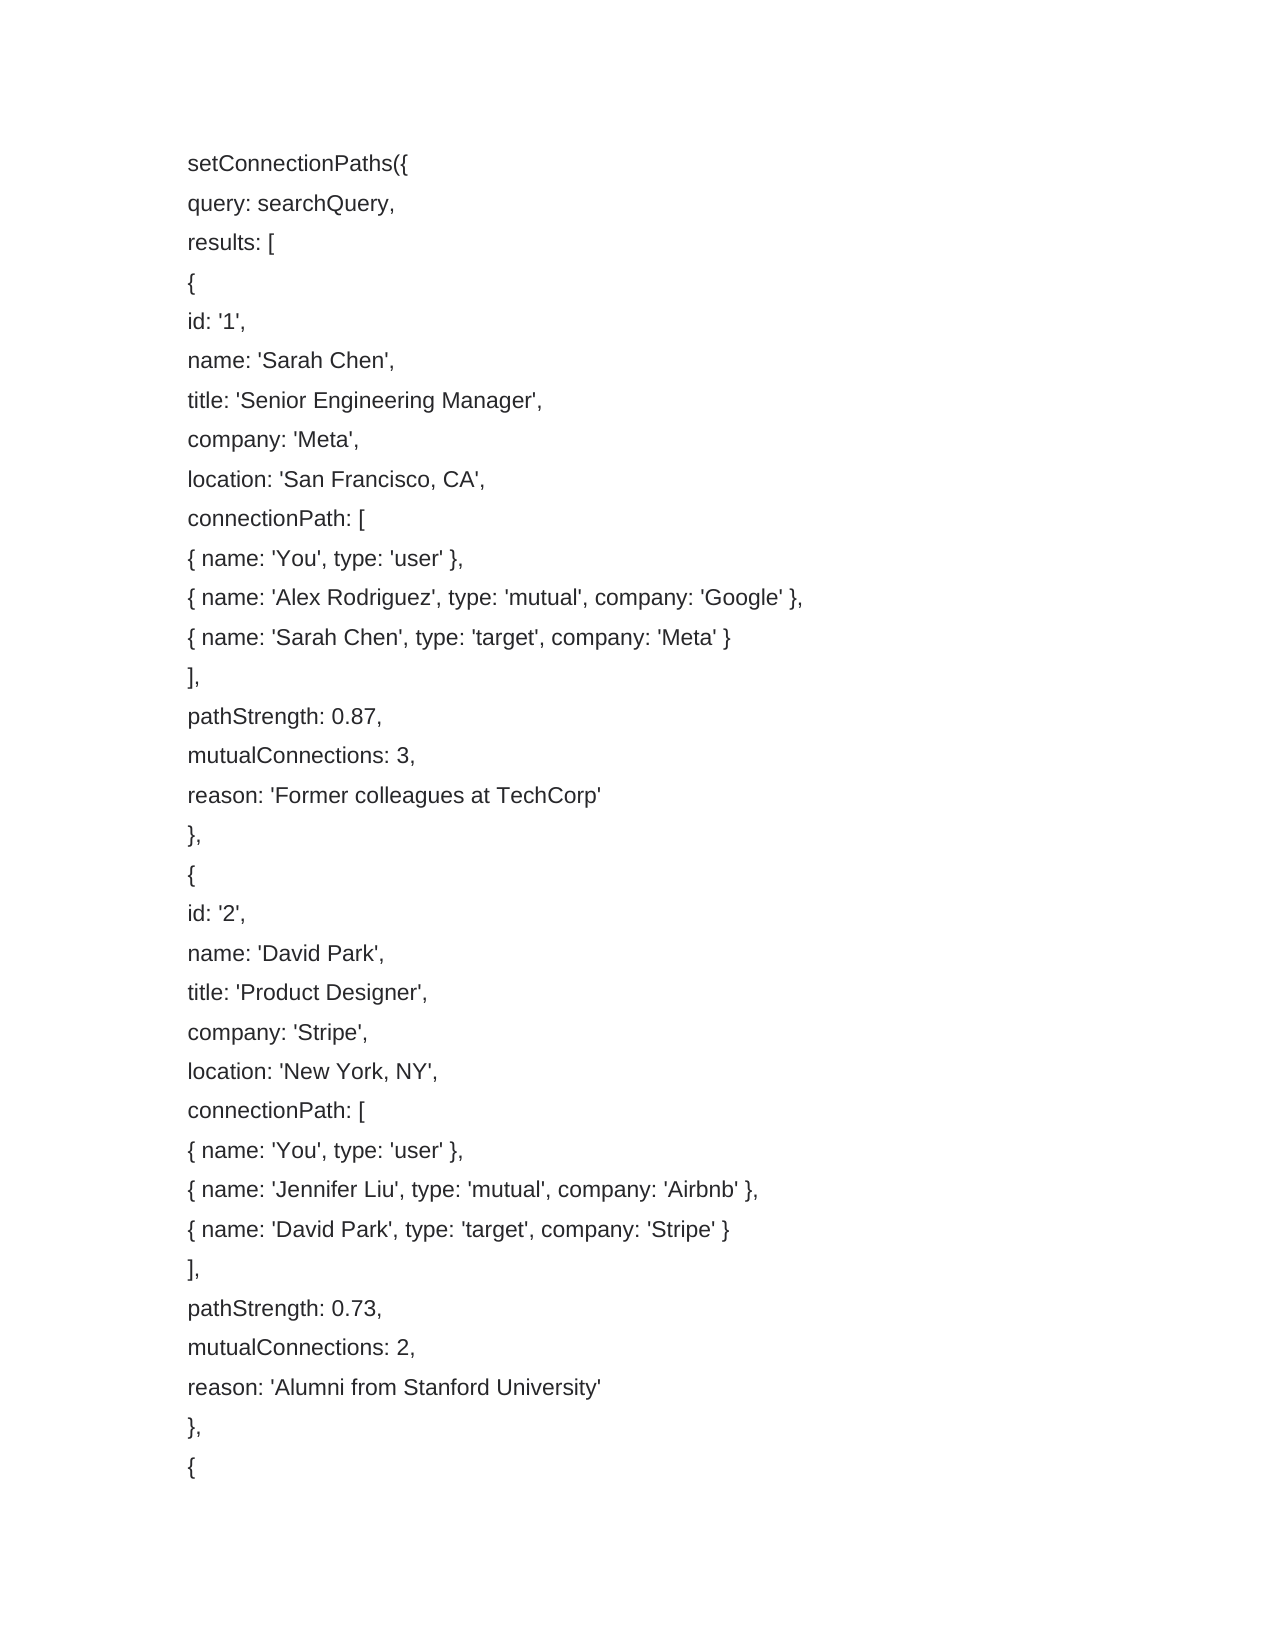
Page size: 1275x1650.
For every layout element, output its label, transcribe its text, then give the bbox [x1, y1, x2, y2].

list pathStrength: 0.73, [187, 1295, 1125, 1321]
list connectionPath: [ [187, 1097, 1125, 1124]
list location: 'New York, NY', [187, 1058, 1125, 1084]
list title: 'Senior Engineering Manager', [187, 387, 1125, 413]
list { name: 'David Park', type: 'target', company: 'Stripe' } [187, 1216, 1125, 1242]
list id: '2', [187, 900, 1125, 926]
list }, [187, 821, 1125, 847]
list results: [ [187, 229, 1125, 255]
list { name: 'You', type: 'user' }, [187, 545, 1125, 571]
list title: 'Product Designer', [187, 979, 1125, 1005]
list pathStrength: 0.87, [187, 703, 1125, 729]
list { name: 'Alex Rodriguez', type: 'mutual', company: 'Google' }, [187, 584, 1125, 611]
list { name: 'You', type: 'user' }, [187, 1137, 1125, 1163]
list name: 'David Park', [187, 939, 1125, 966]
list reason: 'Alumni from Stanford University' [187, 1374, 1125, 1400]
list location: 'San Francisco, CA', [187, 466, 1125, 492]
list { name: 'Sarah Chen', type: 'target', company: 'Meta' } [187, 624, 1125, 650]
list { [187, 268, 1125, 295]
list id: '1', [187, 308, 1125, 334]
list { [187, 861, 1125, 887]
list mutualConnections: 3, [187, 742, 1125, 768]
list company: 'Stripe', [187, 1018, 1125, 1045]
list reason: 'Former colleagues at TechCorp' [187, 782, 1125, 808]
list mutualConnections: 2, [187, 1334, 1125, 1361]
list company: 'Meta', [187, 426, 1125, 453]
list setConnectionPaths({ [187, 150, 1125, 176]
list ], [187, 663, 1125, 689]
list connectionPath: [ [187, 505, 1125, 532]
list { [187, 1453, 1125, 1479]
list name: 'Sarah Chen', [187, 347, 1125, 374]
list ], [187, 1255, 1125, 1282]
list { name: 'Jennifer Liu', type: 'mutual', company: 'Airbnb' }, [187, 1176, 1125, 1203]
list }, [187, 1413, 1125, 1440]
list query: searchQuery, [187, 189, 1125, 216]
